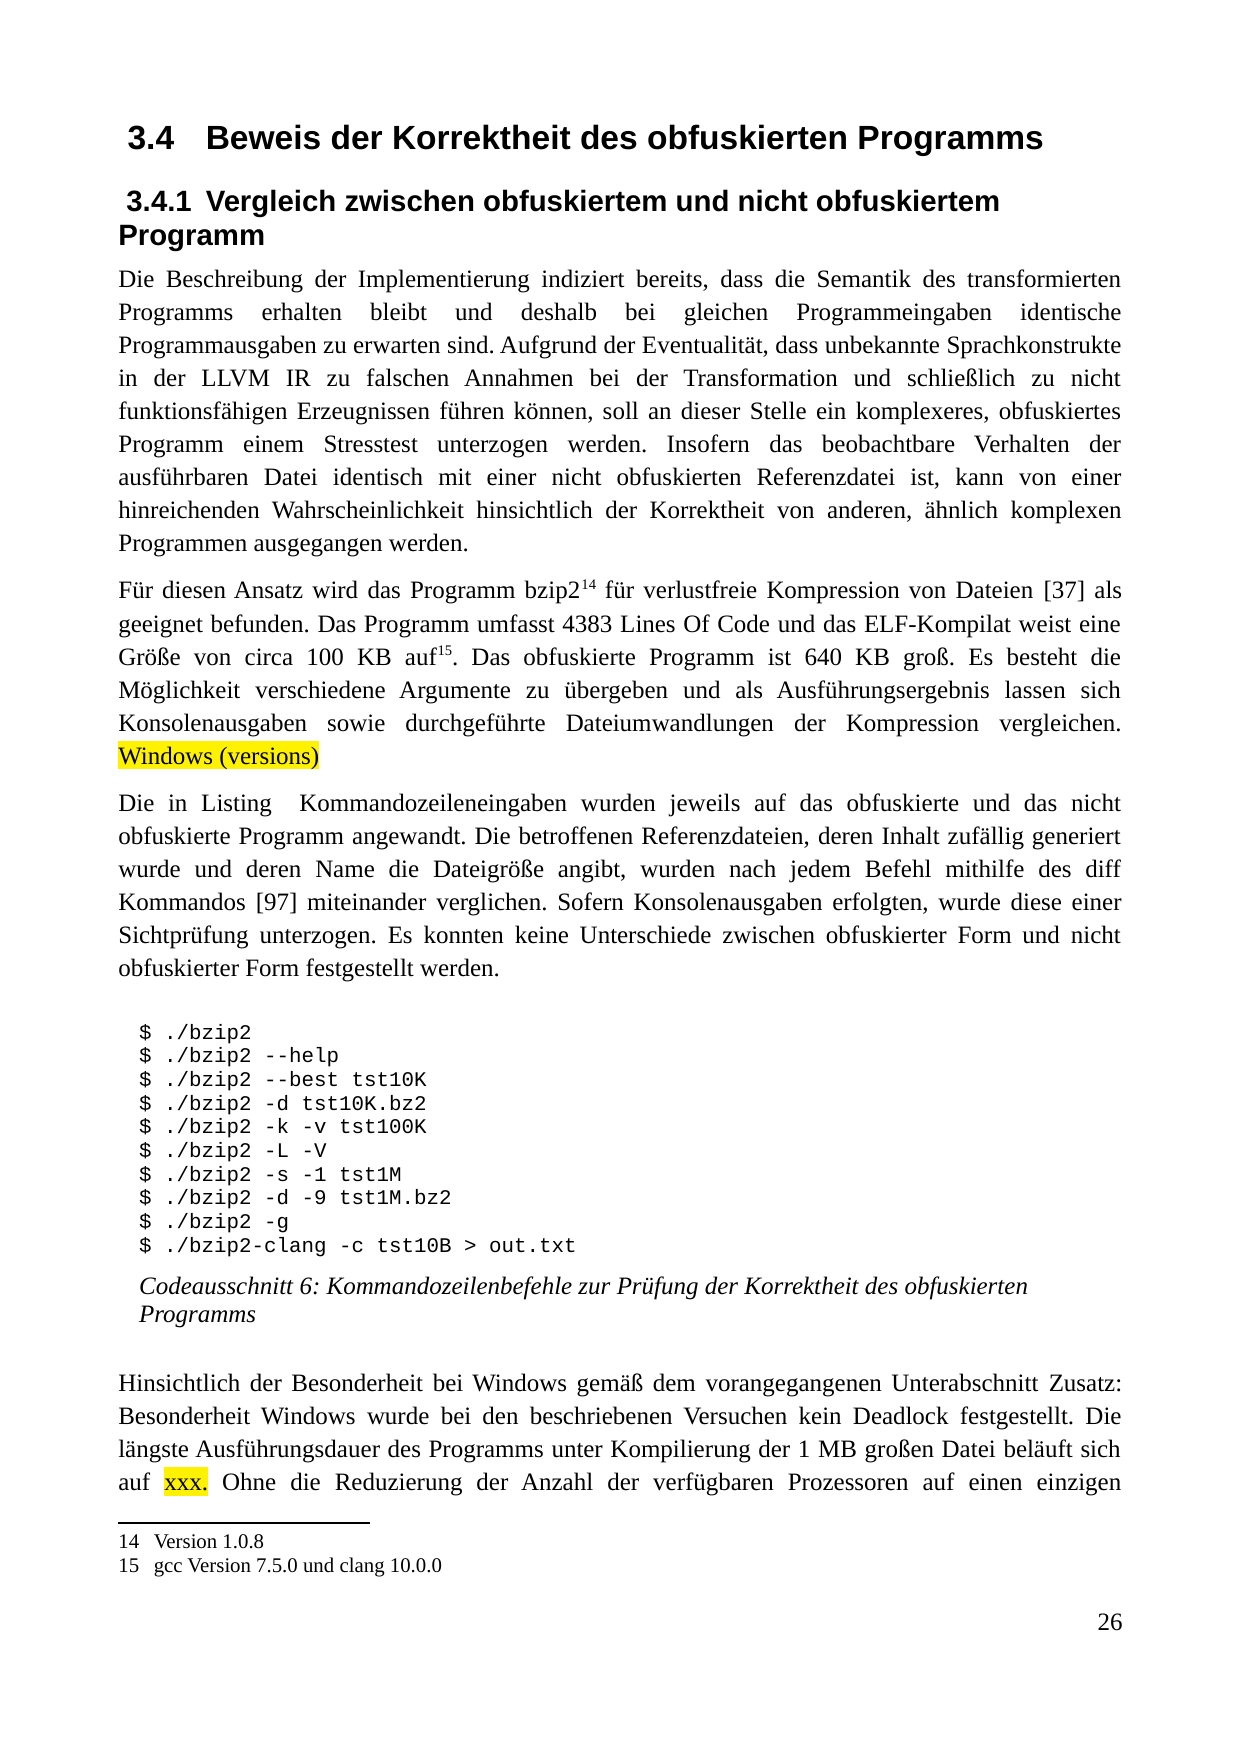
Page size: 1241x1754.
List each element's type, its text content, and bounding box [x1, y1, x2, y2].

list $ ./bzip2 -d -9 tst1M.bz2 [139, 1187, 1111, 1211]
list $ ./bzip2 --best tst10K [139, 1069, 1111, 1093]
text Für diesen Ansatz wird das Programm bzip2 für verlustfreie Kompression von Dateien [37] als geeignet befunden. Das Programm umfasst 4383 Lines Of Code und das ELF-Kompilat weist eine Größe von circa 100 KB auf. Das obfuskierte Programm ist 640 KB groß. Es besteht die Möglichkeit verschiedene Argumente zu übergeben und als Ausführungsergebnis lassen sich Konsolenausgaben sowie durchgeführte Dateiumwandlungen der Kompression vergleichen. Windows (versions) [118, 576, 1122, 769]
subtitle Beweis der Korrektheit des obfuskierten Programms [118, 118, 1122, 157]
list $ ./bzip2 [139, 1022, 1111, 1045]
text Codeausschnitt 6: Kommandozeilenbefehle zur Prüfung der Korrektheit des obfuskierten Programms [139, 1271, 1111, 1328]
list $ ./bzip2 -k -v tst100K [139, 1116, 1111, 1140]
text Hinsichtlich der Besonderheit bei Windows gemäß dem vorangegangenen Unterabschnitt Zusatz: Besonderheit Windows wurde bei den beschriebenen Versuchen kein Deadlock festgestellt. Die längste Ausführungsdauer des Programms unter Kompilierung der 1 MB großen Datei beläuft sich auf xxx. Ohne die Reduzierung der Anzahl der verfügbaren Prozessoren auf einen einzigen [118, 1368, 1122, 1496]
list $ ./bzip2 --help [139, 1045, 1111, 1069]
text gcc Version 7.5.0 und clang 10.0.0 [118, 1553, 1122, 1577]
text Version 1.0.8 [118, 1529, 1122, 1553]
list $ ./bzip2-clang -c tst10B > out.txt [139, 1234, 1111, 1258]
text Die Beschreibung der Implementierung indiziert bereits, dass die Semantik des transformierten Programms erhalten bleibt und deshalb bei gleichen Programmeingaben identische Programmausgaben zu erwarten sind. Aufgrund der Eventualität, dass unbekannte Sprachkonstrukte in der LLVM IR zu falschen Annahmen bei der Transformation und schließlich zu nicht funktionsfähigen Erzeugnissen führen können, soll an dieser Stelle ein komplexeres, obfuskiertes Programm einem Stresstest unterzogen werden. Insofern das beobachtbare Verhalten der ausführbaren Datei identisch mit einer nicht obfuskierten Referenzdatei ist, kann von einer hinreichenden Wahrscheinlichkeit hinsichtlich der Korrektheit von anderen, ähnlich komplexen Programmen ausgegangen werden. [118, 264, 1122, 557]
text Die in Listing Kommandozeileneingaben wurden jeweils auf das obfuskierte und das nicht obfuskierte Programm angewandt. Die betroffenen Referenzdateien, deren Inhalt zufällig generiert wurde und deren Name die Dateigröße angibt, wurden nach jedem Befehl mithilfe des diff Kommandos [97] miteinander verglichen. Sofern Konsolenausgaben erfolgten, wurde diese einer Sichtprüfung unterzogen. Es konnten keine Unterschiede zwischen obfuskierter Form und nicht obfuskierter Form festgestellt werden. [118, 788, 1122, 982]
list $ ./bzip2 -d tst10K.bz2 [139, 1093, 1111, 1116]
subtitle Vergleich zwischen obfuskiertem und nicht obfuskiertem Programm [118, 184, 1122, 251]
list $ ./bzip2 -L -V [139, 1140, 1111, 1164]
list $ ./bzip2 -g [139, 1211, 1111, 1234]
list $ ./bzip2 -s -1 tst1M [139, 1164, 1111, 1187]
